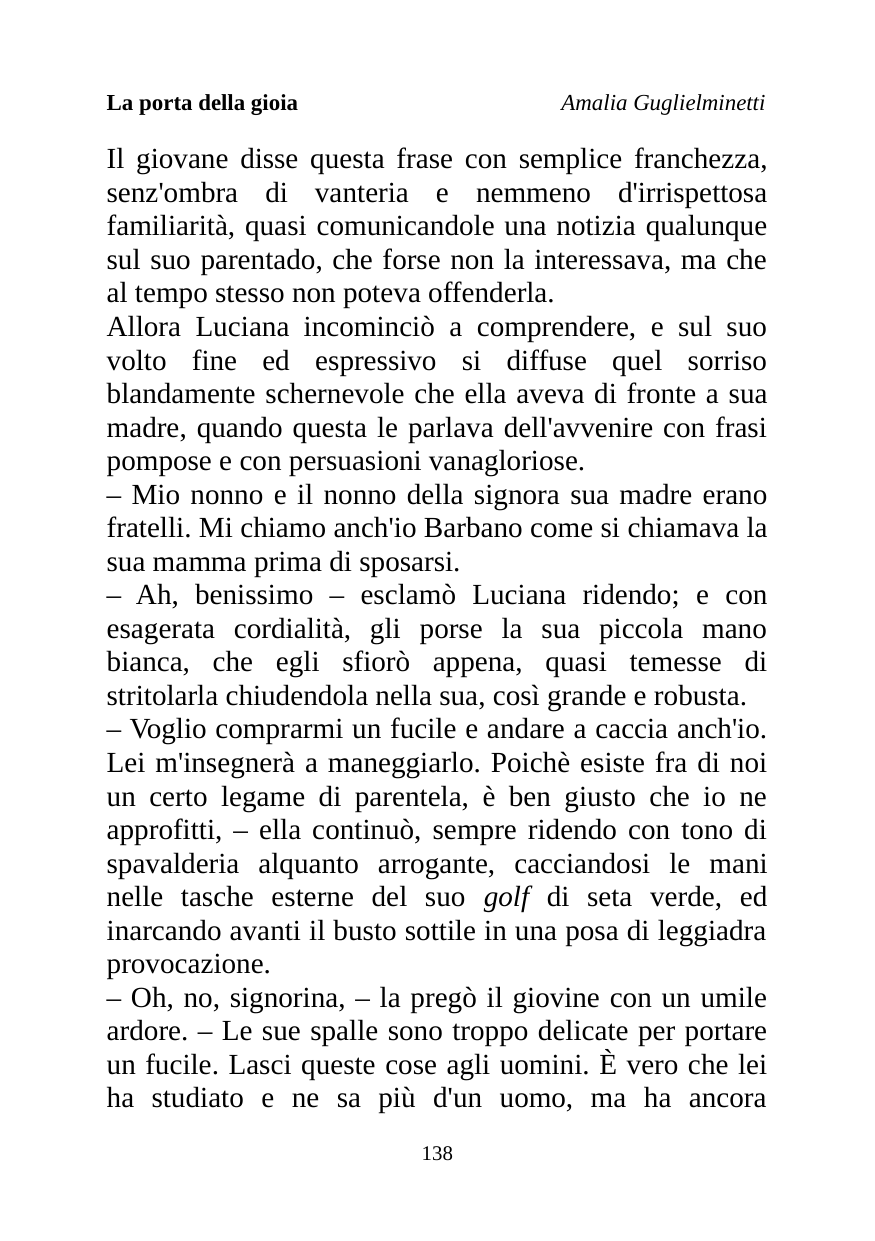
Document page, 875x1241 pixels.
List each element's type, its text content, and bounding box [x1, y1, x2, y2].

text – Mio nonno e il nonno della signora sua madre erano fratelli. Mi chiamo anch'io Barbano come si chiamava la sua mamma prima di sposarsi. [106, 477, 768, 577]
text Allora Luciana incominciò a comprendere, e sul suo volto fine ed espressivo si diffuse quel sorriso blandamente schernevole che ella aveva di fronte a sua madre, quando questa le parlava dell'avvenire con frasi pompose e con persuasioni vanagloriose. [106, 309, 768, 477]
text – Oh, no, signorina, – la pregò il giovine con un umile ardore. – Le sue spalle sono troppo delicate per portare un fucile. Lasci queste cose agli uomini. È vero che lei ha studiato e ne sa più d'un uomo, ma ha ancora [106, 980, 768, 1114]
text – Voglio comprarmi un fucile e andare a caccia anch'io. Lei m'insegnerà a maneggiarlo. Poichè esiste fra di noi un certo legame di parentela, è ben giusto che io ne approfitti, – ella continuò, sempre ridendo con tono di spavalderia alquanto arrogante, cacciandosi le mani nelle tasche esterne del suo golf di seta verde, ed inarcando avanti il busto sottile in una posa di leggiadra provocazione. [106, 712, 768, 980]
text Il giovane disse questa frase con semplice franchezza, senz'ombra di vanteria e nemmeno d'irrispettosa familiarità, quasi comunicandole una notizia qualunque sul suo parentado, che forse non la interessava, ma che al tempo stesso non poteva offenderla. [106, 141, 768, 309]
text – Ah, benissimo – esclamò Luciana ridendo; e con esagerata cordialità, gli porse la sua piccola mano bianca, che egli sfiorò appena, quasi temesse di stritolarla chiudendola nella sua, così grande e robusta. [106, 577, 768, 712]
